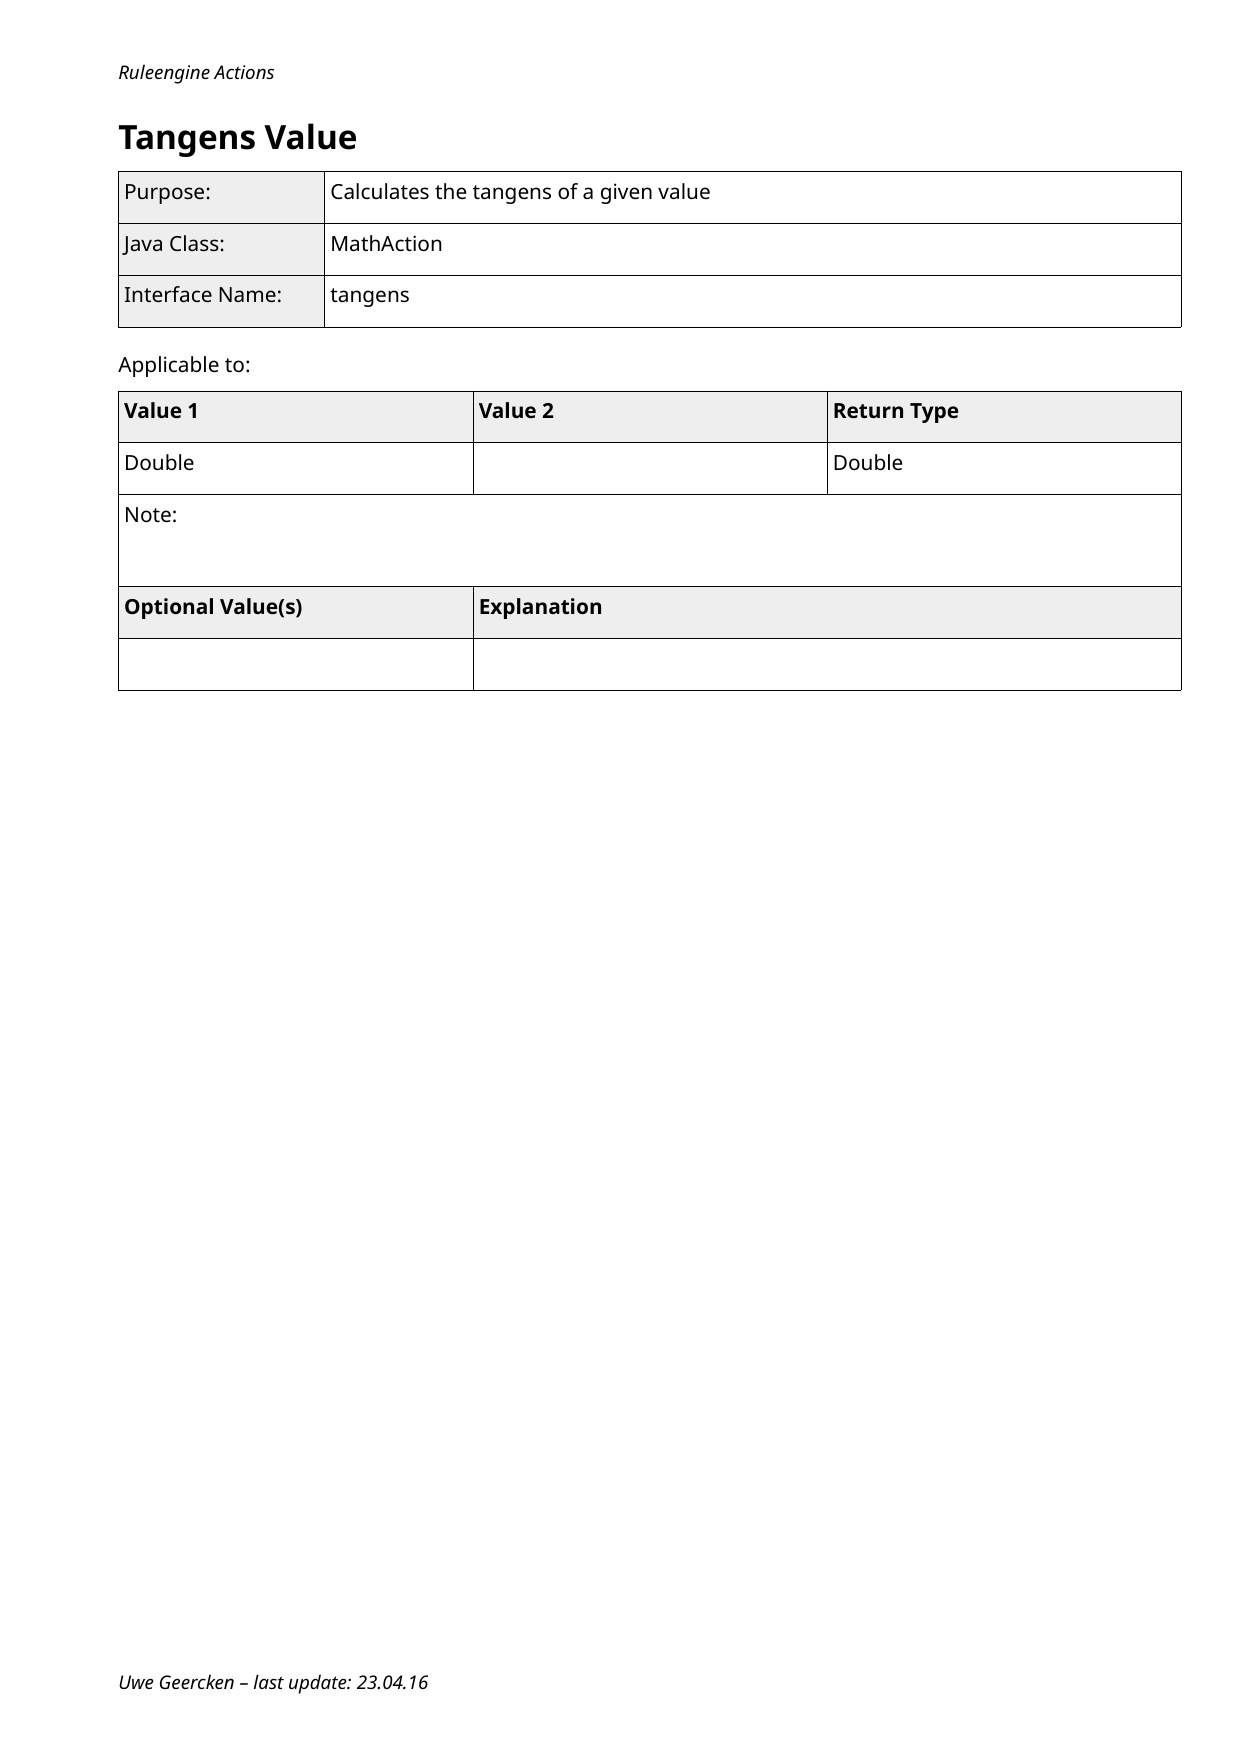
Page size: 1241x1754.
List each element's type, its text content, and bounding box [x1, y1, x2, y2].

table_cell [119, 639, 473, 689]
table_cell tangens [325, 276, 1181, 327]
table_cell Optional Value(s) [119, 587, 473, 638]
text Tangens Value [118, 114, 1181, 159]
table_header Return Type [828, 392, 1181, 442]
table_cell Double [828, 443, 1181, 494]
table_cell [474, 443, 827, 494]
table_cell Interface Name: [119, 276, 324, 327]
table_header Purpose: [119, 172, 324, 223]
table_header Calculates the tangens of a given value [325, 172, 1181, 223]
table_cell Explanation [474, 587, 1181, 638]
table_header Value 1 [119, 392, 473, 442]
table_cell Java Class: [119, 224, 324, 275]
table_cell [474, 639, 1181, 689]
table_header Value 2 [474, 392, 827, 442]
table_cell MathAction [325, 224, 1181, 275]
table_cell Note: [119, 495, 1181, 586]
table_cell Double [119, 443, 473, 494]
text Applicable to: [118, 350, 1181, 379]
